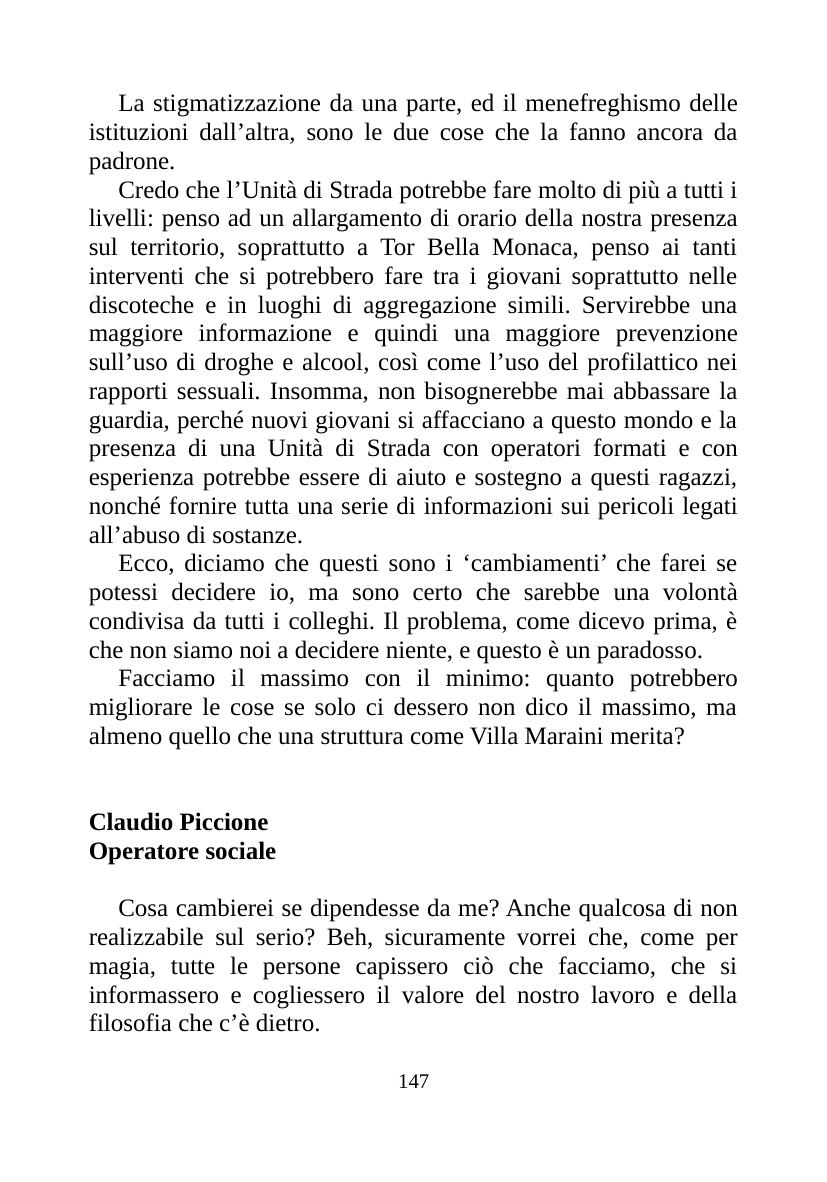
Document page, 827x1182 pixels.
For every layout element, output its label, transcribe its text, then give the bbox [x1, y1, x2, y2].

text Ecco, diciamo che questi sono i ‘cambiamenti’ che farei se potessi decidere io, ma sono certo che sarebbe una volontà condivisa da tutti i colleghi. Il problema, come dicevo prima, è che non siamo noi a decidere niente, e questo è un paradosso. [88, 548, 738, 663]
text Cosa cambierei se dipendesse da me? Anche qualcosa di non realizzabile sul serio? Beh, sicuramente vorrei che, come per magia, tutte le persone capissero ciò che facciamo, che si informassero e cogliessero il valore del nostro lavoro e della filosofia che c’è dietro. [88, 893, 738, 1037]
subtitle Operatore sociale [88, 836, 738, 865]
text La stigmatizzazione da una parte, ed il menefreghismo delle istituzioni dall’altra, sono le due cose che la fanno ancora da padrone. [88, 88, 738, 175]
text Facciamo il massimo con il minimo: quanto potrebbero migliorare le cose se solo ci dessero non dico il massimo, ma almeno quello che una struttura come Villa Maraini merita? [88, 663, 738, 750]
text Credo che l’Unità di Strada potrebbe fare molto di più a tutti i livelli: penso ad un allargamento di orario della nostra presenza sul territorio, soprattutto a Tor Bella Monaca, penso ai tanti interventi che si potrebbero fare tra i giovani soprattutto nelle discoteche e in luoghi di aggregazione simili. Servirebbe una maggiore informazione e quindi una maggiore prevenzione sull’uso di droghe e alcool, così come l’uso del profilattico nei rapporti sessuali. Insomma, non bisognerebbe mai abbassare la guardia, perché nuovi giovani si affacciano a questo mondo e la presenza di una Unità di Strada con operatori formati e con esperienza potrebbe essere di aiuto e sostegno a questi ragazzi, nonché fornire tutta una serie di informazioni sui pericoli legati all’abuso di sostanze. [88, 175, 738, 548]
subtitle Claudio Piccione [88, 807, 738, 836]
